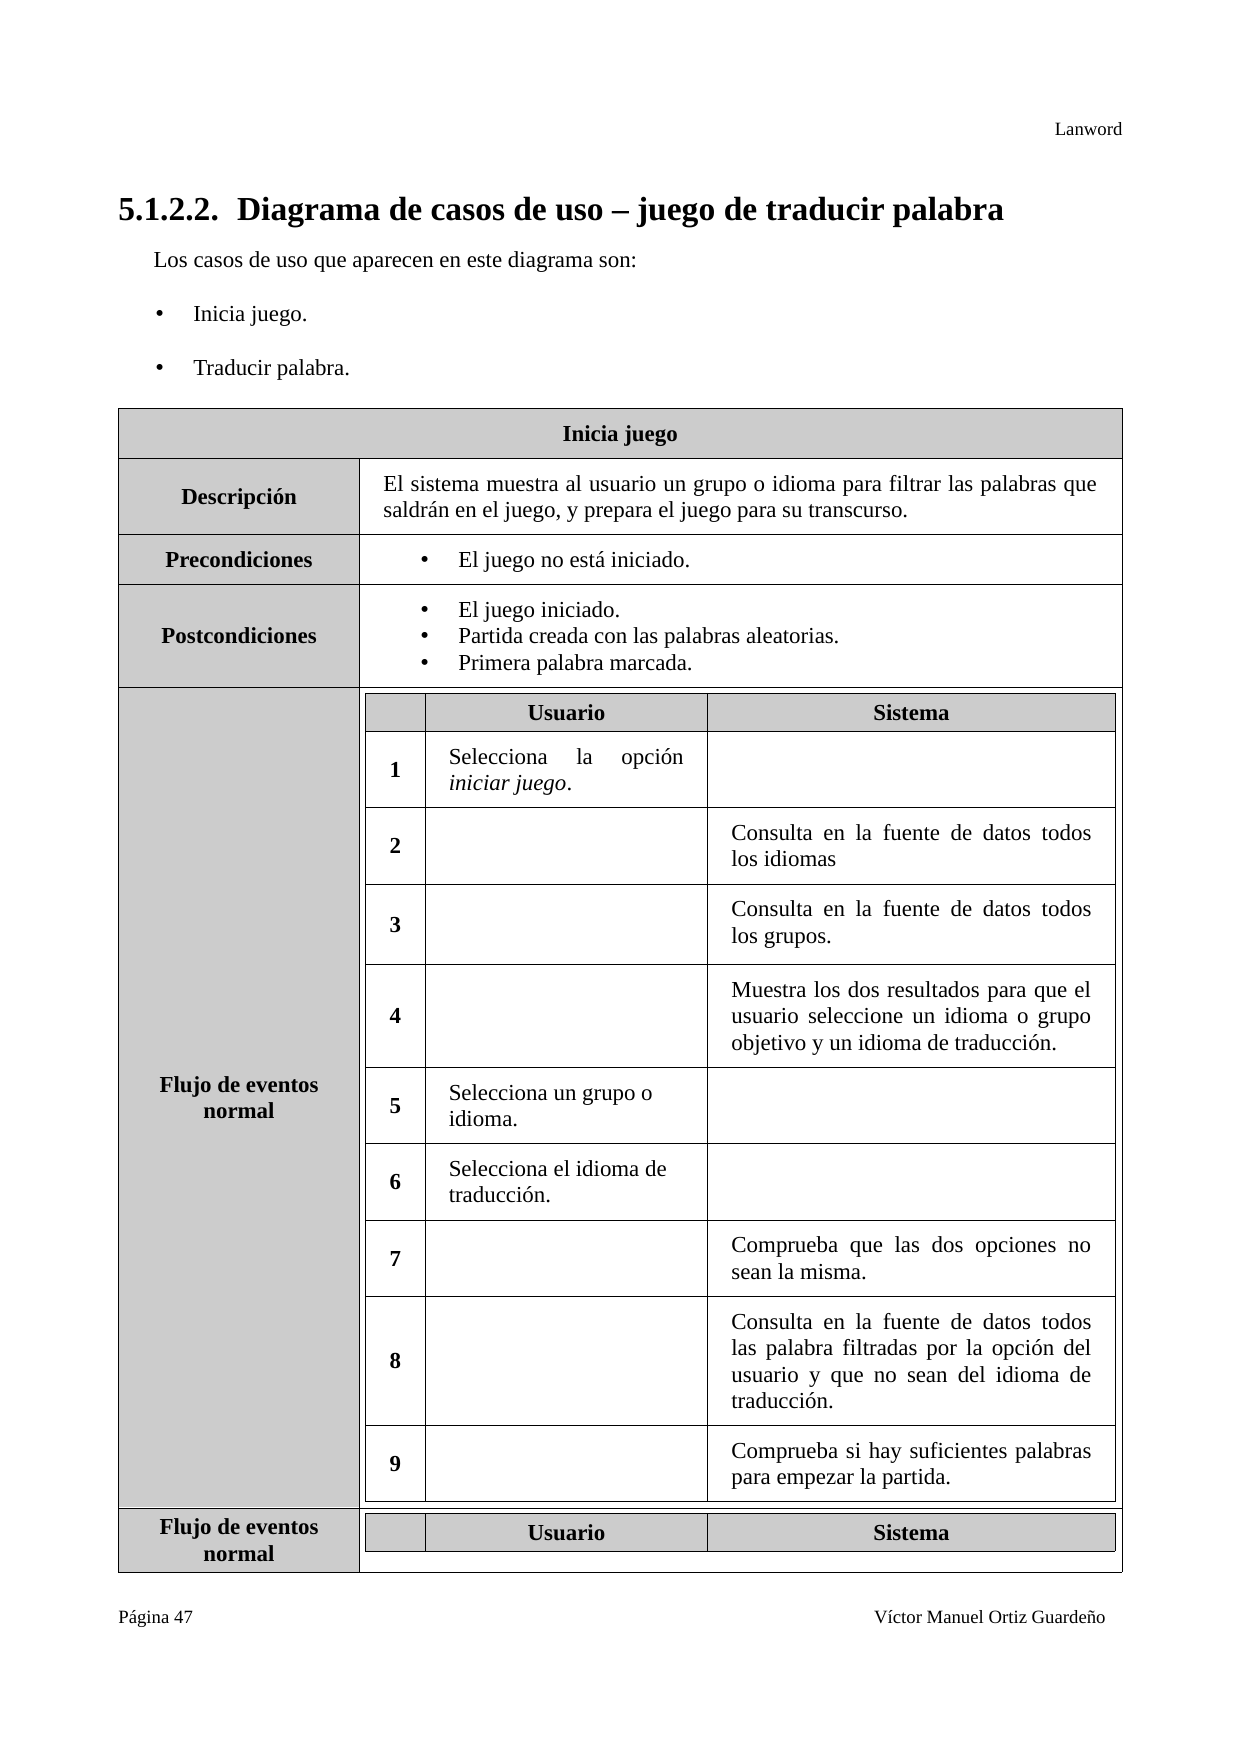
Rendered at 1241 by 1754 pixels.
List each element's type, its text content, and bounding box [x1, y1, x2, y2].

table_cell Selecciona un grupo o idioma. [426, 1068, 707, 1143]
table_cell 1 [366, 732, 425, 807]
table_cell El juego iniciado. Partida creada con las palabras aleatorias. Primera palabra marcada. [360, 585, 1122, 687]
table_cell Descripción [119, 459, 359, 534]
table_header Usuario [426, 1514, 707, 1551]
table_cell El juego no está iniciado. [360, 535, 1122, 584]
text Los casos de uso que aparecen en este diagrama son: [118, 246, 1122, 272]
table_header [366, 694, 425, 731]
list Inicia juego. [156, 300, 1122, 326]
table_cell 5 [366, 1068, 425, 1143]
table_cell 7 [366, 1221, 425, 1296]
table_cell [360, 1509, 1122, 1572]
table_cell [426, 808, 707, 883]
table_cell Flujo de eventos normal [119, 688, 359, 1507]
table_cell [426, 885, 707, 964]
table_cell Comprueba si hay suficientes palabras para empezar la partida. [708, 1426, 1115, 1501]
table_cell 9 [366, 1426, 425, 1501]
table_cell [708, 732, 1115, 807]
table_cell [360, 688, 1122, 1507]
table_header Inicia juego [119, 409, 1122, 458]
table_cell [708, 1068, 1115, 1143]
table_cell Consulta en la fuente de datos todos los idiomas [708, 808, 1115, 883]
table_cell 2 [366, 808, 425, 883]
table_cell [426, 1221, 707, 1296]
table_cell [426, 1426, 707, 1501]
table_cell Selecciona la opción iniciar juego. [426, 732, 707, 807]
table_cell Flujo de eventos normal [119, 1509, 359, 1572]
table_cell Consulta en la fuente de datos todos los grupos. [708, 885, 1115, 964]
table_cell Comprueba que las dos opciones no sean la misma. [708, 1221, 1115, 1296]
table_header Sistema [708, 1514, 1115, 1551]
table_cell 4 [366, 965, 425, 1067]
table_header Usuario [426, 694, 707, 731]
table_cell [426, 965, 707, 1067]
table_cell Postcondiciones [119, 585, 359, 687]
table_header Sistema [708, 694, 1115, 731]
table_cell 6 [366, 1144, 425, 1220]
table_cell Muestra los dos resultados para que el usuario seleccione un idioma o grupo objetivo y un idioma de traducción. [708, 965, 1115, 1067]
table_cell El sistema muestra al usuario un grupo o idioma para filtrar las palabras que saldrán en el juego, y prepara el juego para su transcurso. [360, 459, 1122, 534]
table_cell Selecciona el idioma de traducción. [426, 1144, 707, 1220]
table_header [366, 1514, 425, 1551]
table_cell 3 [366, 885, 425, 964]
subtitle Diagrama de casos de uso – juego de traducir palabra [118, 189, 1122, 228]
list Traducir palabra. [156, 354, 1122, 380]
table_cell Precondiciones [119, 535, 359, 584]
table_cell [708, 1144, 1115, 1220]
table_cell Consulta en la fuente de datos todos las palabra filtradas por la opción del usuario y que no sean del idioma de traducción. [708, 1297, 1115, 1425]
table_cell 8 [366, 1297, 425, 1425]
table_cell [426, 1297, 707, 1425]
